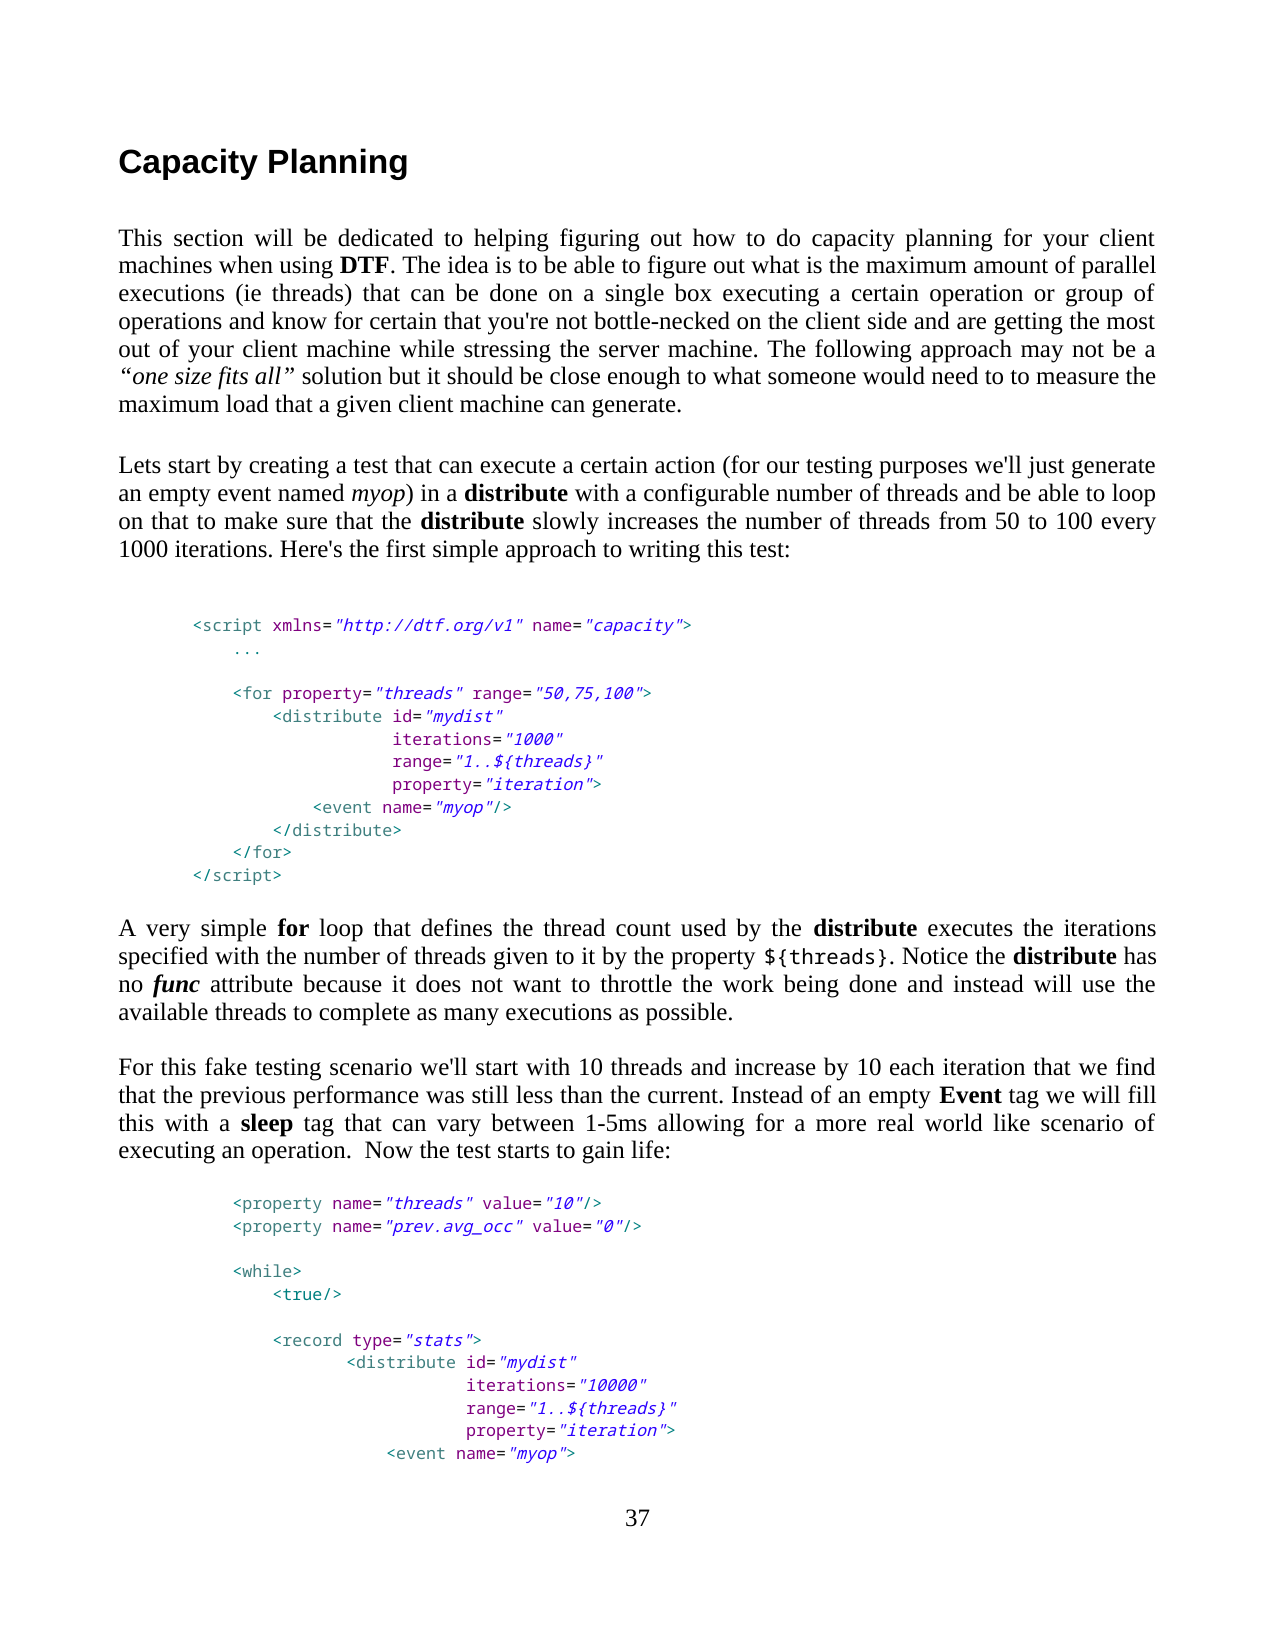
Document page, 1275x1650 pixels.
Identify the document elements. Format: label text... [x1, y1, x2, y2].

text property="iteration"> [192, 1419, 1157, 1442]
text range="1..${threads}" [192, 750, 1157, 773]
text <distribute id="mydist" [192, 1351, 1157, 1373]
subtitle Capacity Planning [118, 143, 1157, 181]
text <record type="stats"> [192, 1328, 1157, 1351]
text range="1..${threads}" [192, 1396, 1157, 1419]
text property="iteration"> [192, 773, 1157, 796]
text <script xmlns="http://dtf.org/v1" name="capacity"> [192, 614, 1157, 637]
text <event name="myop"/> [192, 796, 1157, 818]
text A very simple for loop that defines the thread count used by the distribute executes the iterations specified with the number of threads given to it by the property ${threads}. Notice the distribute has no func attribute because it does not want to throttle the work being done and instead will use the available threads to complete as many executions as possible. [118, 914, 1157, 1026]
text iterations="10000" [192, 1373, 1157, 1396]
text For this fake testing scenario we'll start with 10 threads and increase by 10 each iteration that we find that the previous performance was still less than the current. Instead of an empty Event tag we will fill this with a sleep tag that can vary between 1-5ms allowing for a more real world like scenario of executing an operation. Now the test starts to gain life: [118, 1053, 1157, 1164]
text ... [192, 637, 1157, 659]
text Lets start by creating a test that can execute a certain action (for our testing purposes we'll just generate an empty event named myop) in a distribute with a configurable number of threads and be able to loop on that to make sure that the distribute slowly increases the number of threads from 50 to 100 every 1000 iterations. Here's the first simple approach to writing this test: [118, 452, 1157, 562]
text iterations="1000" [192, 727, 1157, 750]
text </for> [192, 841, 1157, 864]
text <for property="threads" range="50,75,100"> [192, 682, 1157, 705]
text <event name="myop"> [192, 1442, 1157, 1464]
text <distribute id="mydist" [192, 705, 1157, 727]
text <true/> [192, 1283, 1157, 1305]
text <property name="prev.avg_occ" value="0"/> [192, 1214, 1157, 1237]
text This section will be dedicated to helping figuring out how to do capacity planning for your client machines when using DTF. The idea is to be able to figure out what is the maximum amount of parallel executions (ie threads) that can be done on a single box executing a certain operation or group of operations and know for certain that you're not bottle-necked on the client side and are getting the most out of your client machine while stressing the server machine. The following approach may not be a “one size fits all” solution but it should be close enough to what someone would need to to measure the maximum load that a given client machine can generate. [118, 224, 1157, 418]
text <while> [192, 1260, 1157, 1283]
text <property name="threads" value="10"/> [192, 1192, 1157, 1214]
text </script> [192, 864, 1157, 886]
text </distribute> [192, 818, 1157, 841]
